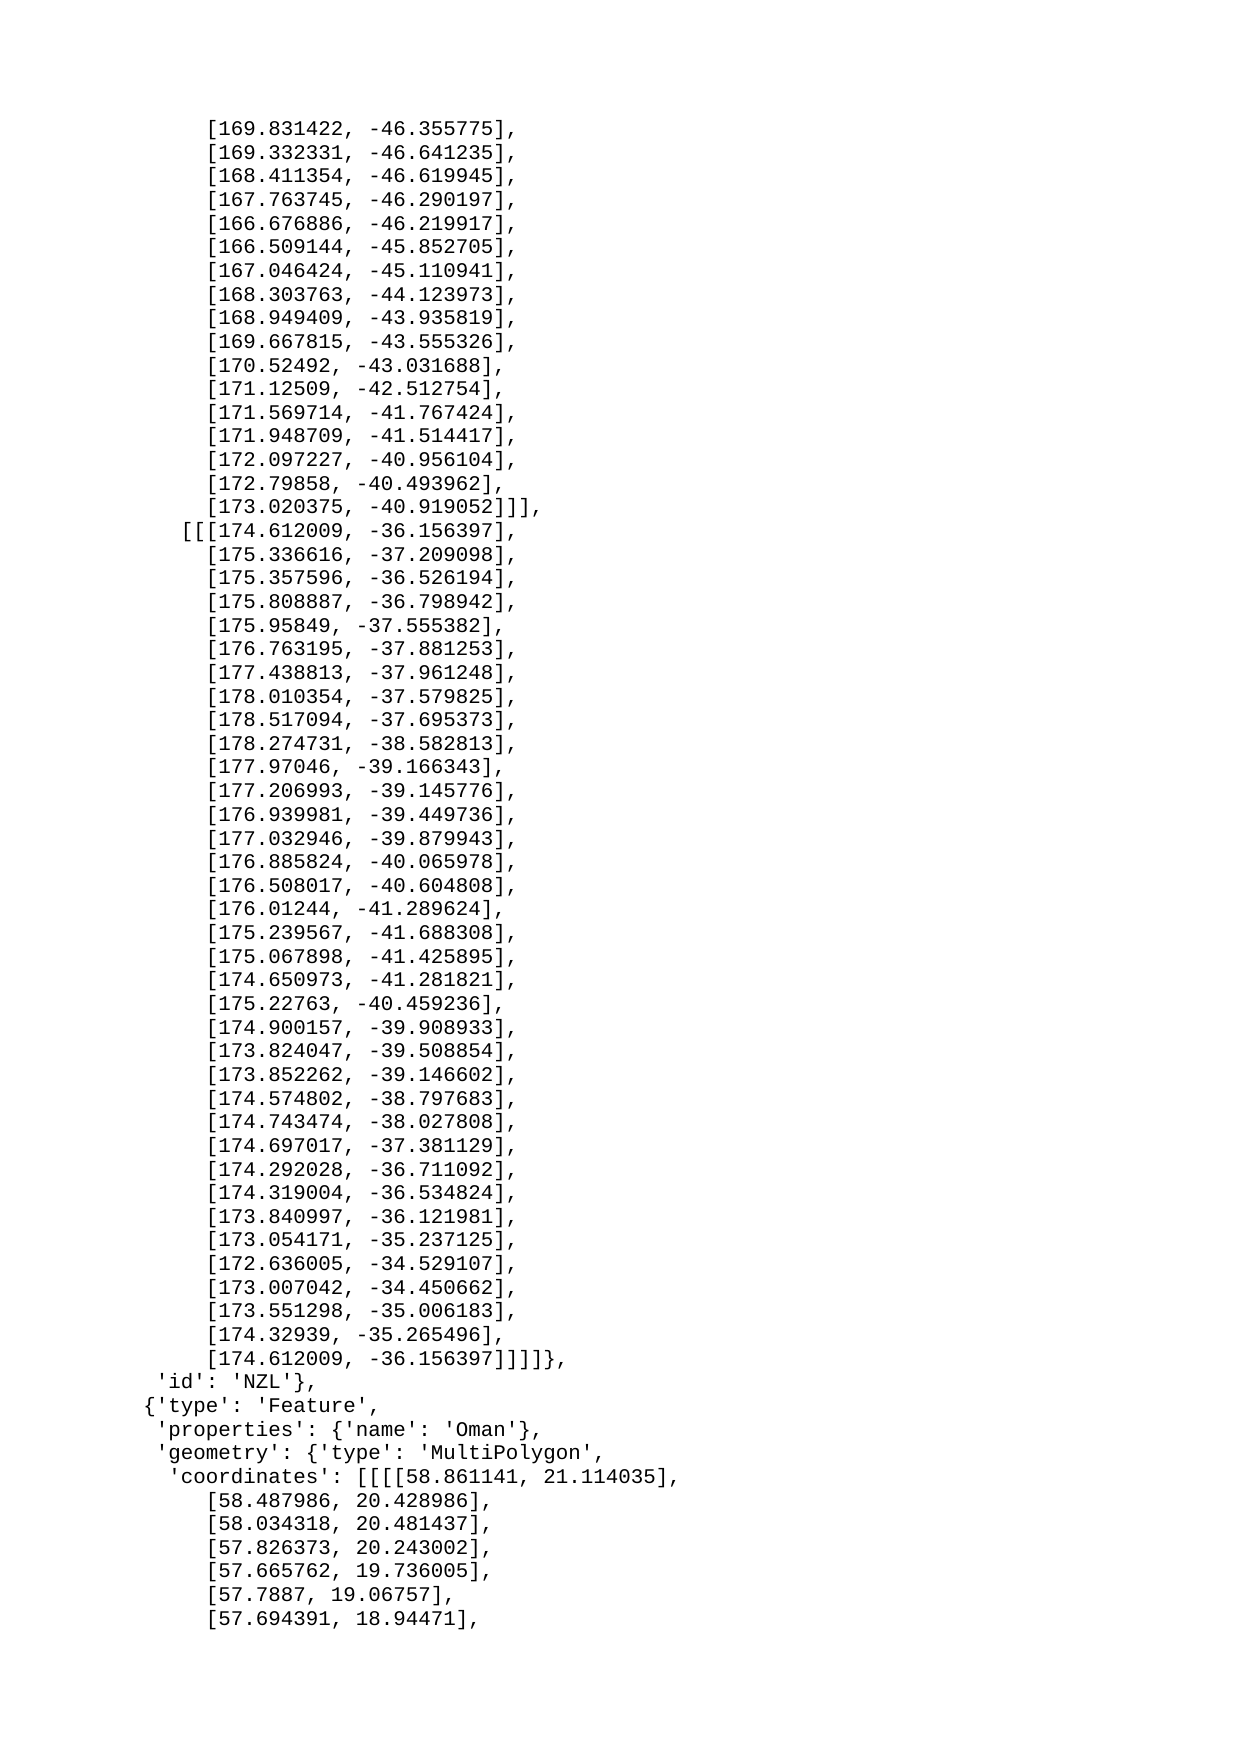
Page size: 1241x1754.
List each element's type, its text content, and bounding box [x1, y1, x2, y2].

text [169.332331, -46.641235], [118, 142, 1122, 165]
text [174.900157, -39.908933], [118, 1017, 1122, 1040]
text [176.939981, -39.449736], [118, 804, 1122, 827]
text [168.303763, -44.123973], [118, 284, 1122, 307]
text {'type': 'Feature', [118, 1395, 1122, 1419]
text [176.885824, -40.065978], [118, 851, 1122, 875]
text [174.743474, -38.027808], [118, 1111, 1122, 1135]
text [171.948709, -41.514417], [118, 426, 1122, 449]
text [174.32939, -35.265496], [118, 1324, 1122, 1348]
text [175.808887, -36.798942], [118, 591, 1122, 615]
text [168.949409, -43.935819], [118, 307, 1122, 331]
text [57.7887, 19.06757], [118, 1584, 1122, 1608]
text [178.274731, -38.582813], [118, 733, 1122, 757]
text [170.52492, -43.031688], [118, 354, 1122, 378]
text [167.046424, -45.110941], [118, 260, 1122, 284]
text [176.508017, -40.604808], [118, 875, 1122, 898]
text [172.79858, -40.493962], [118, 473, 1122, 496]
text [173.551298, -35.006183], [118, 1300, 1122, 1324]
text [176.01244, -41.289624], [118, 898, 1122, 922]
text [175.067898, -41.425895], [118, 946, 1122, 969]
text [174.650973, -41.281821], [118, 969, 1122, 993]
text [174.574802, -38.797683], [118, 1088, 1122, 1111]
text [173.007042, -34.450662], [118, 1277, 1122, 1300]
text [175.336616, -37.209098], [118, 544, 1122, 567]
text [171.12509, -42.512754], [118, 378, 1122, 402]
text [175.95849, -37.555382], [118, 615, 1122, 638]
text [177.438813, -37.961248], [118, 662, 1122, 686]
text [167.763745, -46.290197], [118, 189, 1122, 213]
text [172.636005, -34.529107], [118, 1253, 1122, 1277]
text [174.319004, -36.534824], [118, 1182, 1122, 1206]
text [168.411354, -46.619945], [118, 165, 1122, 189]
text [177.032946, -39.879943], [118, 827, 1122, 851]
text [174.612009, -36.156397]]]]}, [118, 1348, 1122, 1371]
text 'properties': {'name': 'Oman'}, [118, 1419, 1122, 1442]
text [169.831422, -46.355775], [118, 118, 1122, 142]
text [57.665762, 19.736005], [118, 1561, 1122, 1584]
text 'geometry': {'type': 'MultiPolygon', [118, 1442, 1122, 1466]
text [175.357596, -36.526194], [118, 567, 1122, 591]
text [173.020375, -40.919052]]], [118, 496, 1122, 520]
text [178.517094, -37.695373], [118, 709, 1122, 733]
text [173.840997, -36.121981], [118, 1206, 1122, 1229]
text [57.826373, 20.243002], [118, 1537, 1122, 1561]
text [171.569714, -41.767424], [118, 402, 1122, 426]
text 'id': 'NZL'}, [118, 1371, 1122, 1395]
text [175.239567, -41.688308], [118, 922, 1122, 946]
text [175.22763, -40.459236], [118, 993, 1122, 1017]
text [178.010354, -37.579825], [118, 686, 1122, 709]
text [173.054171, -35.237125], [118, 1229, 1122, 1253]
text [57.694391, 18.94471], [118, 1608, 1122, 1631]
text [172.097227, -40.956104], [118, 449, 1122, 473]
text [166.509144, -45.852705], [118, 236, 1122, 260]
text 'coordinates': [[[[58.861141, 21.114035], [118, 1466, 1122, 1489]
text [58.487986, 20.428986], [118, 1489, 1122, 1513]
text [173.824047, -39.508854], [118, 1040, 1122, 1064]
text [169.667815, -43.555326], [118, 331, 1122, 354]
text [[[174.612009, -36.156397], [118, 520, 1122, 544]
text [166.676886, -46.219917], [118, 213, 1122, 236]
text [176.763195, -37.881253], [118, 638, 1122, 662]
text [174.697017, -37.381129], [118, 1135, 1122, 1158]
text [174.292028, -36.711092], [118, 1158, 1122, 1182]
text [177.206993, -39.145776], [118, 780, 1122, 804]
text [173.852262, -39.146602], [118, 1064, 1122, 1088]
text [177.97046, -39.166343], [118, 757, 1122, 780]
text [58.034318, 20.481437], [118, 1513, 1122, 1537]
